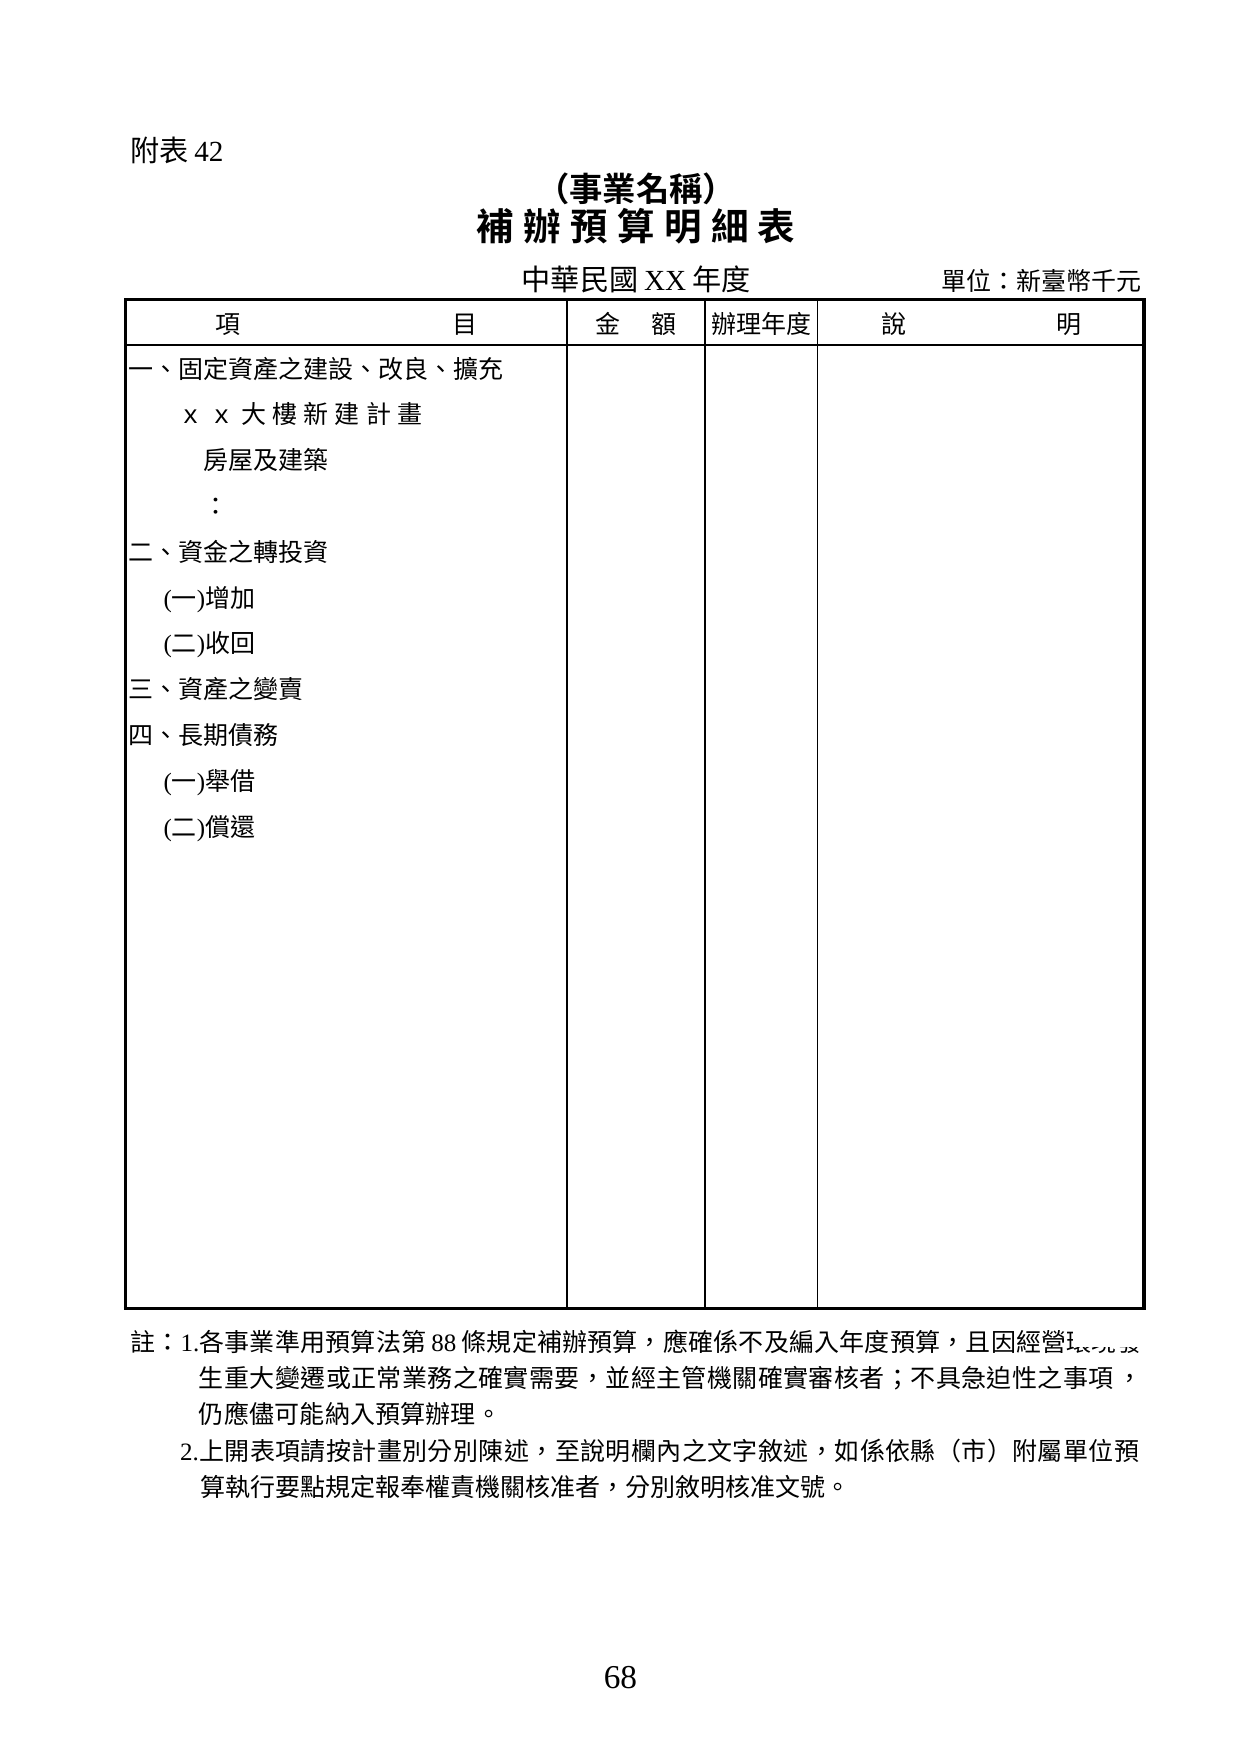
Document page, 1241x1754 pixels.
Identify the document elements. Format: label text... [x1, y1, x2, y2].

table_header [855, 170, 1144, 209]
table_cell [818, 711, 1142, 757]
table_cell [127, 1123, 566, 1169]
table_cell [125, 209, 191, 259]
table_cell [568, 1032, 704, 1077]
table_cell [818, 619, 1142, 665]
table_cell [568, 894, 704, 940]
table_cell [818, 986, 1142, 1032]
table_cell [568, 711, 704, 757]
table_cell [818, 1261, 1142, 1307]
table_cell ： [127, 482, 566, 527]
table_cell (一)舉借 [127, 757, 566, 802]
table_cell [127, 1169, 566, 1215]
table_cell [229, 209, 266, 259]
table_cell 二、資金之轉投資 [127, 528, 566, 573]
table_cell 項 目 [127, 301, 566, 344]
text 2.上開表項請按計畫別分別陳述，至說明欄內之文字敘述，如係依縣（市）附屬單位預算執行要點規定報奉權責機關核准者，分別敘明核准文號。 [180, 1431, 1142, 1503]
table_cell [125, 259, 266, 298]
table_cell [818, 848, 1142, 894]
table_cell [127, 1261, 566, 1307]
table_cell [818, 346, 1142, 390]
table_cell [818, 894, 1142, 940]
table_cell [706, 482, 817, 527]
table_cell 說 明 [818, 301, 1142, 344]
table_cell [127, 1032, 566, 1077]
table_cell [366, 209, 416, 259]
table_cell [568, 986, 704, 1032]
text 註：1.各事業準用預算法第88條規定補辦預算，應確係不及編入年度預算，且因經營環境發生重大變遷或正常業務之確實需要，並經主管機關確實審核者；不具急迫性之事項，仍應儘可能納入預算辦理。 [130, 1317, 1240, 1431]
table_cell [706, 390, 817, 436]
table_cell [568, 757, 704, 802]
table_cell [366, 259, 416, 298]
table_cell [568, 1078, 704, 1123]
table_cell 中華民國XX年度 [416, 259, 855, 298]
table_cell [818, 1215, 1142, 1261]
table_cell [266, 259, 366, 298]
table_cell [818, 940, 1142, 986]
table_cell [706, 940, 817, 986]
table_cell [127, 1078, 566, 1123]
table_header [125, 170, 191, 209]
table_cell [127, 894, 566, 940]
table_cell [568, 482, 704, 527]
table_cell [706, 1078, 817, 1123]
table_cell 金 額 [568, 301, 704, 344]
table_cell [818, 803, 1142, 848]
table_cell [818, 665, 1142, 711]
table_cell [706, 665, 817, 711]
table_cell [706, 1123, 817, 1169]
table_cell (二)收回 [127, 619, 566, 665]
table_cell [818, 1123, 1142, 1169]
table_cell [706, 1215, 817, 1261]
table_cell [706, 848, 817, 894]
table_cell [706, 346, 817, 390]
table_cell [127, 1215, 566, 1261]
table_cell [568, 346, 704, 390]
table_header [229, 170, 266, 209]
table_cell [706, 1169, 817, 1215]
table_cell 單位：新臺幣千元 [855, 259, 1144, 298]
table_cell [127, 986, 566, 1032]
table_cell [127, 940, 566, 986]
table_header [266, 170, 366, 209]
table_cell [818, 436, 1142, 482]
table_cell [568, 803, 704, 848]
table_cell [568, 665, 704, 711]
table_cell [706, 986, 817, 1032]
table_cell [706, 894, 817, 940]
table_cell [706, 436, 817, 482]
table_cell [818, 528, 1142, 573]
table_cell 補 辦 預 算 明 細 表 [416, 209, 855, 259]
table_cell 三、資產之變賣 [127, 665, 566, 711]
table_cell [855, 209, 1144, 259]
table_cell [127, 848, 566, 894]
table_cell [568, 940, 704, 986]
table_cell [568, 619, 704, 665]
table_cell [818, 482, 1142, 527]
table_cell [818, 757, 1142, 802]
table_cell [818, 573, 1142, 619]
table_cell [568, 1169, 704, 1215]
table_cell [568, 848, 704, 894]
table_cell [568, 1215, 704, 1261]
table_cell [706, 1032, 817, 1077]
table_cell [706, 619, 817, 665]
table_cell [706, 528, 817, 573]
table_cell [568, 573, 704, 619]
table_cell [568, 528, 704, 573]
table_header [366, 170, 416, 209]
table_cell (一)增加 [127, 573, 566, 619]
table_cell [266, 209, 366, 259]
table_cell [706, 1261, 817, 1307]
table_cell [818, 1169, 1142, 1215]
table_cell [568, 1261, 704, 1307]
table_cell [818, 1078, 1142, 1123]
table_cell [818, 1032, 1142, 1077]
table_cell [706, 573, 817, 619]
table_cell 房屋及建築 [127, 436, 566, 482]
table_cell (二)償還 [127, 803, 566, 848]
table_cell [568, 390, 704, 436]
table_cell [706, 757, 817, 802]
table_header [191, 170, 228, 209]
table_cell 四、長期債務 [127, 711, 566, 757]
table_cell [706, 711, 817, 757]
table_cell [568, 1123, 704, 1169]
table_header （事業名稱） [416, 170, 855, 209]
table_cell [191, 209, 228, 259]
text 附表42 [130, 130, 1110, 169]
table_cell [568, 436, 704, 482]
table_cell 一、固定資產之建設、改良、擴充 [127, 346, 566, 390]
table_cell 辦理年度 [706, 301, 817, 344]
table_cell [706, 803, 817, 848]
table_cell ｘ ｘ 大 樓 新 建 計 畫 [127, 390, 566, 436]
table_cell [818, 390, 1142, 436]
